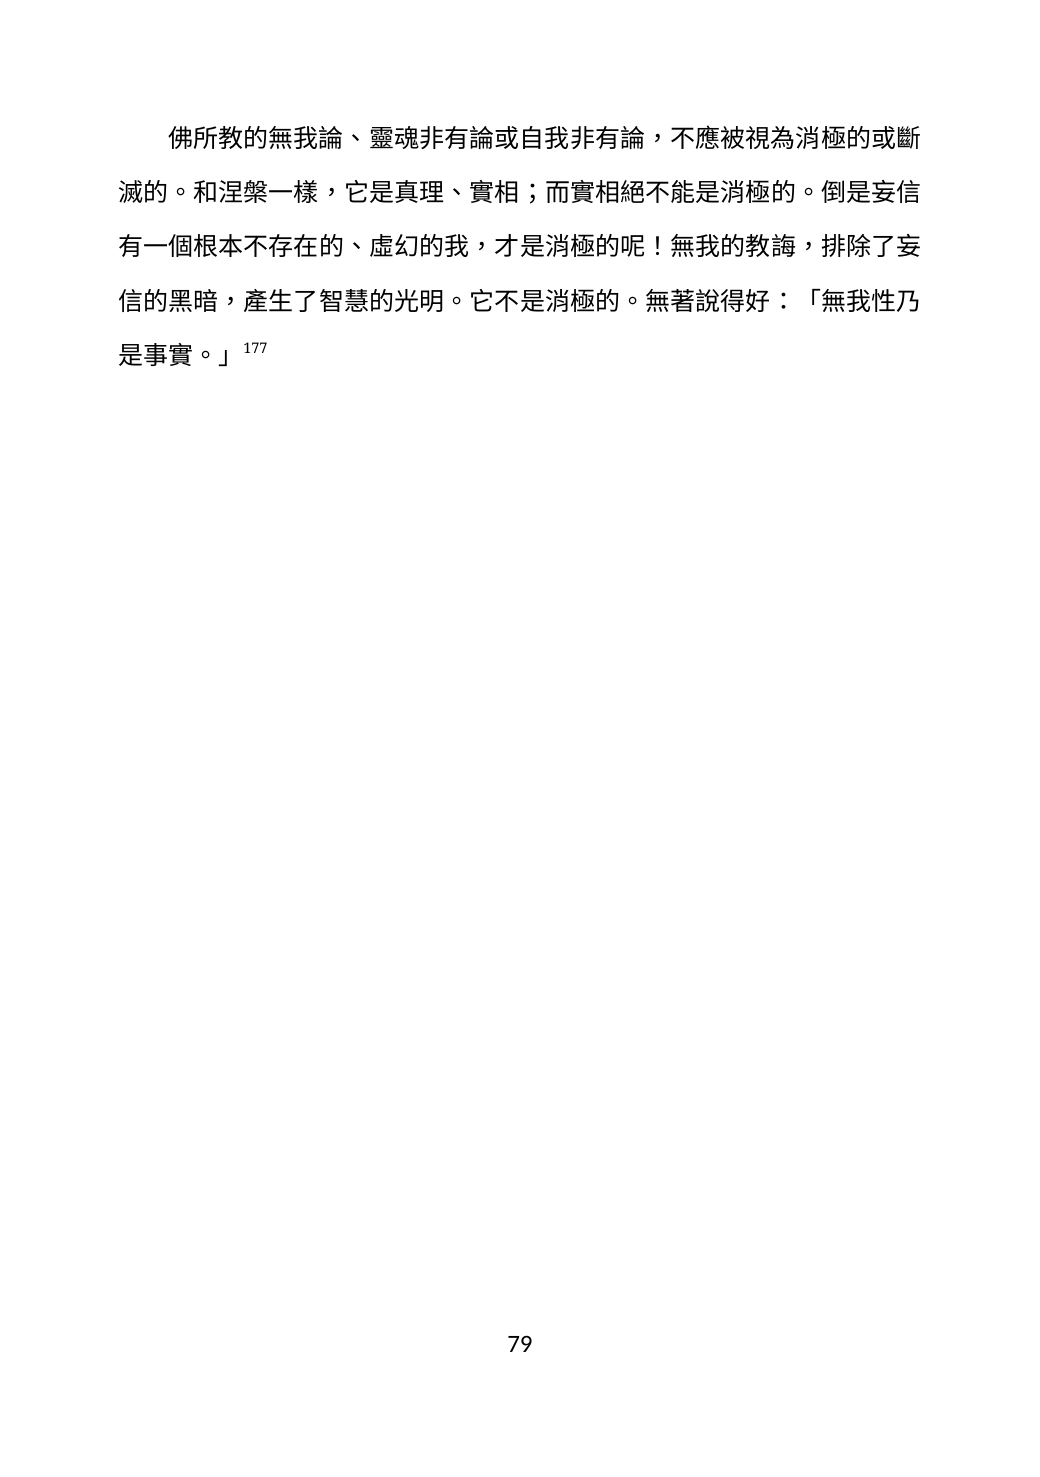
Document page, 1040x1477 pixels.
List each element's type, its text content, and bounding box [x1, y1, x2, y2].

text 佛所教的無我論、靈魂非有論或自我非有論，不應被視為消極的或斷滅的。和涅槃一樣，它是真理、實相；而實相絕不能是消極的。倒是妄信有一個根本不存在的、虛幻的我，才是消極的呢！無我的教誨，排除了妄信的黑暗，產生了智慧的光明。它不是消極的。無著說得好：「無我性乃是事實。」 [118, 118, 921, 372]
